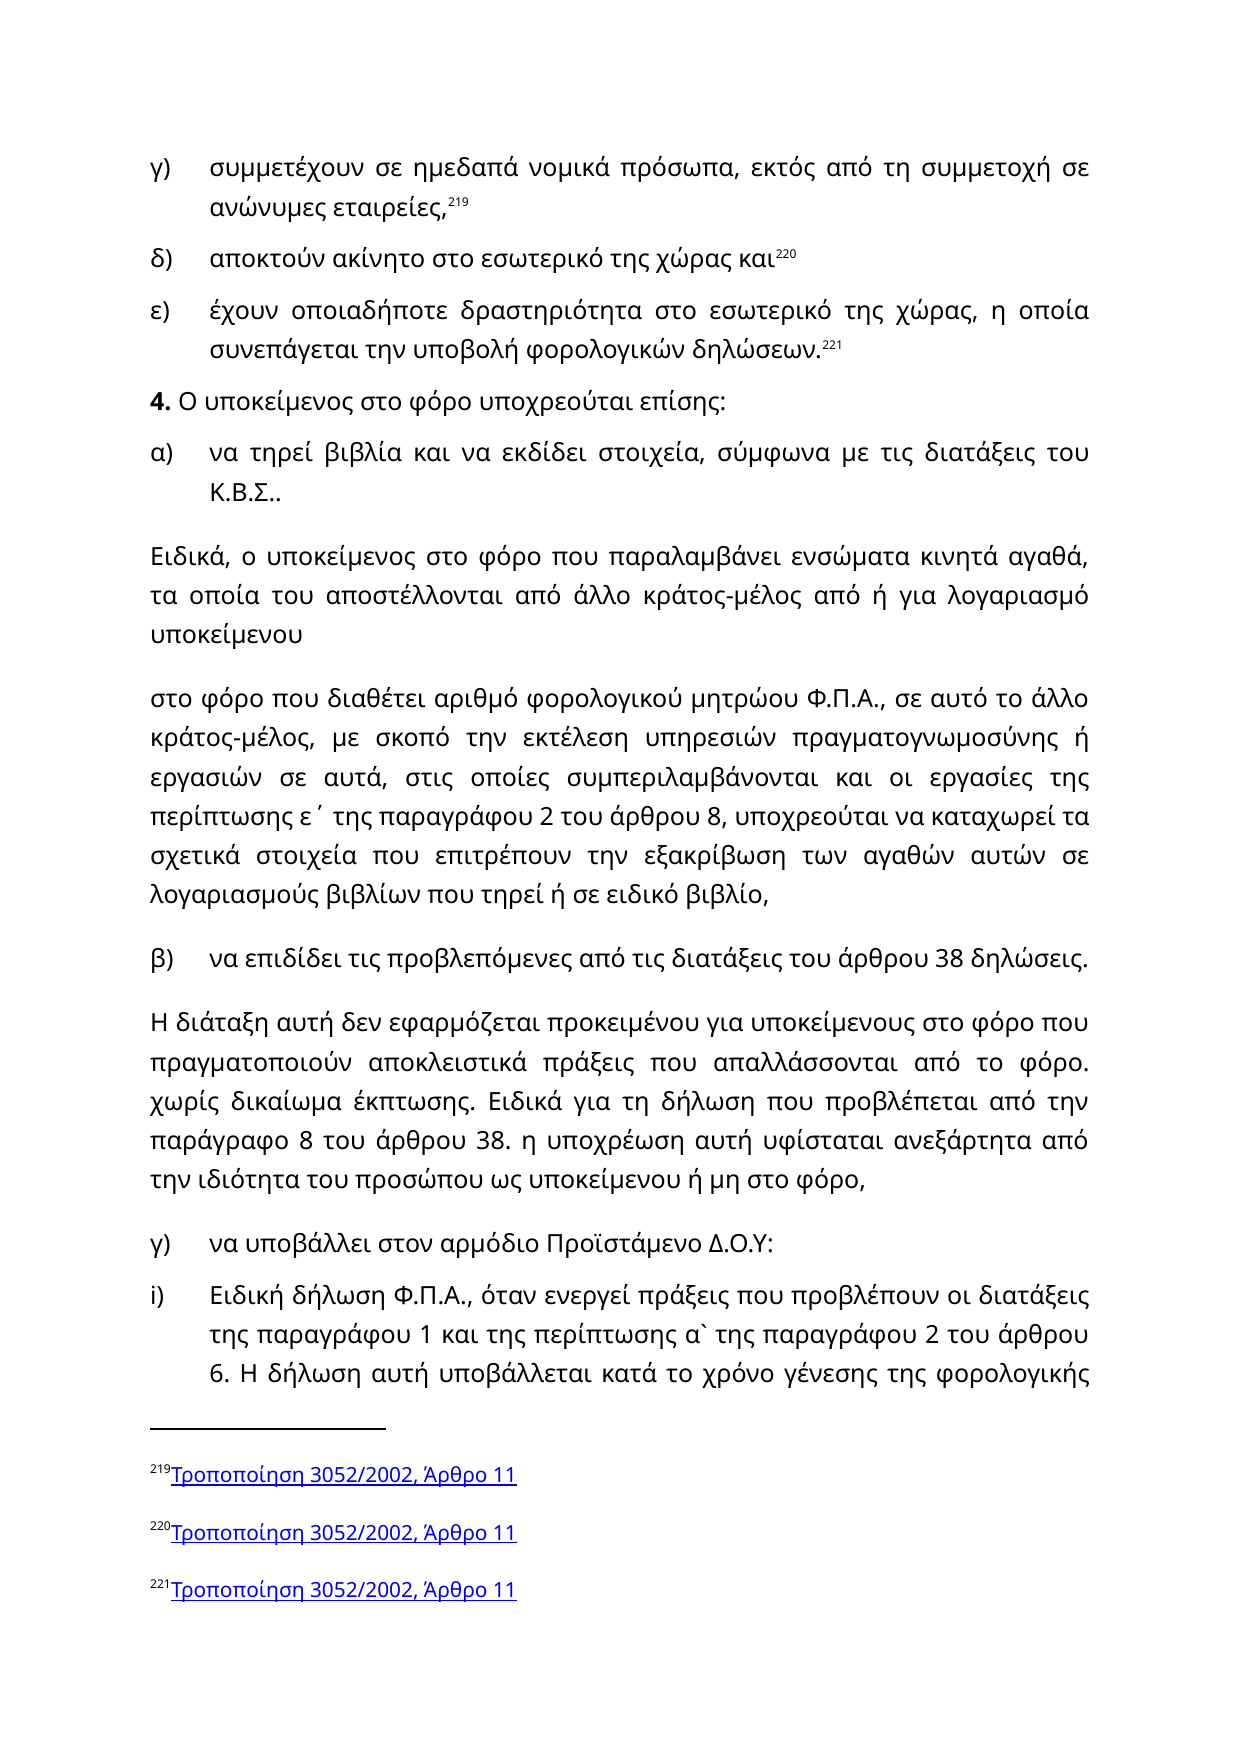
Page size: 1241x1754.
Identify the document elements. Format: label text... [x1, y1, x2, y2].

text Η διάταξη αυτή δεν εφαρμόζεται προκειμένου για υποκείμενους στο φόρο που πραγματοποιούν αποκλειστικά πράξεις που απαλλάσσονται από το φόρο. χωρίς δικαίωμα έκπτωσης. Ειδικά για τη δήλωση που προβλέπεται από την παράγραφο 8 του άρθρου 38. η υποχρέωση αυτή υφίσταται ανεξάρτητα από την ιδιότητα του προσώπου ως υποκείμενου ή μη στο φόρο, [150, 1005, 1090, 1196]
list β) να επιδίδει τις προβλεπόμενες από τις διατάξεις του άρθρου 38 δηλώσεις. [150, 941, 1090, 975]
list γ) συμμετέχουν σε ημεδαπά νομικά πρόσωπα, εκτός από τη συμμετοχή σε ανώνυμες εταιρείες, [150, 150, 1090, 223]
text Τροποποίηση 3052/2002, Άρθρο 11 [150, 1460, 1090, 1489]
list α) να τηρεί βιβλία και να εκδίδει στοιχεία, σύμφωνα με τις διατάξεις του Κ.Β.Σ.. [150, 435, 1090, 508]
list δ) αποκτούν ακίνητο στο εσωτερικό της χώρας και [150, 241, 1090, 275]
list i) Ειδική δήλωση Φ.Π.Α., όταν ενεργεί πράξεις που προβλέπουν οι διατάξεις της παραγράφου 1 και της περίπτωσης α` της παραγράφου 2 του άρθρου 6. Η δήλωση αυτή υποβάλλεται κατά το χρόνο γένεσης της φορολογικής [150, 1277, 1090, 1390]
text Τροποποίηση 3052/2002, Άρθρο 11 [150, 1518, 1090, 1546]
text 4. O υποκείμενος στο φόρο υποχρεούται επίσης: [150, 383, 1090, 417]
text στο φόρο που διαθέτει αριθμό φορολογικού μητρώου Φ.Π.Α., σε αυτό το άλλο κράτος-μέλος, με σκοπό την εκτέλεση υπηρεσιών πραγματογνωμοσύνης ή εργασιών σε αυτά, στις οποίες συμπεριλαμβάνονται και οι εργασίες της περίπτωσης ε΄ της παραγράφου 2 του άρθρου 8, υποχρεούται να καταχωρεί τα σχετικά στοιχεία που επιτρέπουν την εξακρίβωση των αγαθών αυτών σε λογαριασμούς βιβλίων που τηρεί ή σε ειδικό βιβλίο, [150, 681, 1090, 911]
text Ειδικά, ο υποκείμενος στο φόρο που παραλαμβάνει ενσώματα κινητά αγαθά, τα οποία του αποστέλλονται από άλλο κράτος-μέλος από ή για λογαριασμό υποκείμενου [150, 538, 1090, 651]
list γ) να υποβάλλει στον αρμόδιο Προϊστάμενο Δ.Ο.Υ: [150, 1226, 1090, 1260]
text Τροποποίηση 3052/2002, Άρθρο 11 [150, 1576, 1090, 1604]
list ε) έχουν οποιαδήποτε δραστηριότητα στο εσωτερικό της χώρας, η οποία συνεπάγεται την υποβολή φορολογικών δηλώσεων. [150, 292, 1090, 366]
